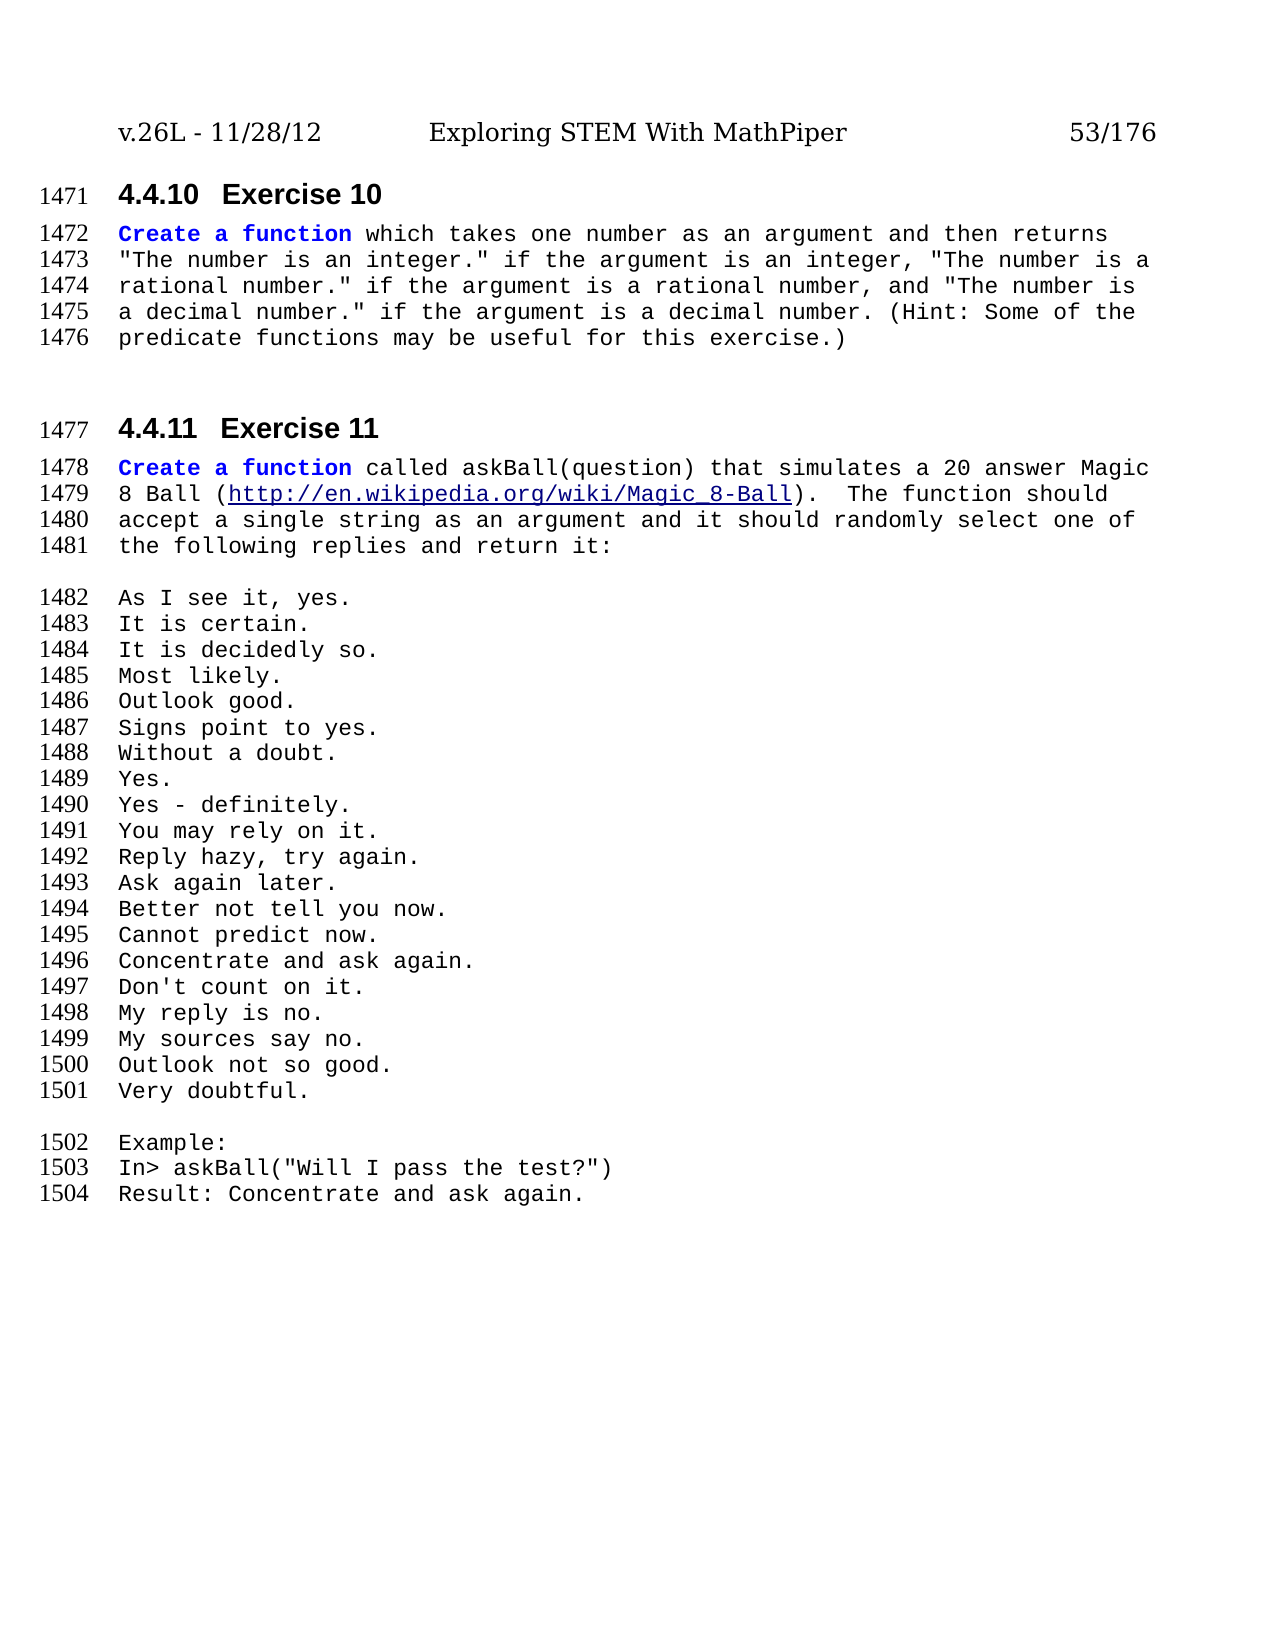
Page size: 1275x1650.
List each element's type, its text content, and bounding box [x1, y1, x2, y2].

text Don't count on it. [118, 975, 1157, 1001]
text Example: [118, 1131, 1157, 1157]
subtitle Exercise 11 [118, 411, 1157, 444]
text Without a doubt. [118, 742, 1157, 768]
text Most likely. [118, 664, 1157, 690]
text It is decidedly so. [118, 638, 1157, 664]
text As I see it, yes. [118, 586, 1157, 612]
text My sources say no. [118, 1027, 1157, 1053]
text Better not tell you now. [118, 897, 1157, 923]
text Outlook not so good. [118, 1053, 1157, 1079]
text Yes - definitely. [118, 794, 1157, 819]
text Yes. [118, 768, 1157, 794]
text My reply is no. [118, 1001, 1157, 1027]
text Concentrate and ask again. [118, 949, 1157, 975]
text It is certain. [118, 612, 1157, 638]
text Create a function which takes one number as an argument and then returns "The number is an integer." if the argument is an integer, "The number is a rational number." if the argument is a rational number, and "The number is a decimal number." if the argument is a decimal number. (Hint: Some of the predicate functions may be useful for this exercise.) [118, 222, 1157, 352]
text Outlook good. [118, 690, 1157, 716]
text Create a function called askBall(question) that simulates a 20 answer Magic 8 Ball (http://en.wikipedia.org/wiki/Magic_8-Ball). The function should accept a single string as an argument and it should randomly select one of the following replies and return it: [118, 456, 1157, 560]
text In> askBall("Will I pass the test?") [118, 1157, 1157, 1183]
subtitle Exercise 10 [118, 177, 1157, 210]
text Cannot predict now. [118, 923, 1157, 949]
text Very doubtful. [118, 1079, 1157, 1105]
text Signs point to yes. [118, 716, 1157, 742]
text You may rely on it. [118, 819, 1157, 846]
text Ask again later. [118, 871, 1157, 897]
text Result: Concentrate and ask again. [118, 1183, 1157, 1209]
text Reply hazy, try again. [118, 846, 1157, 871]
